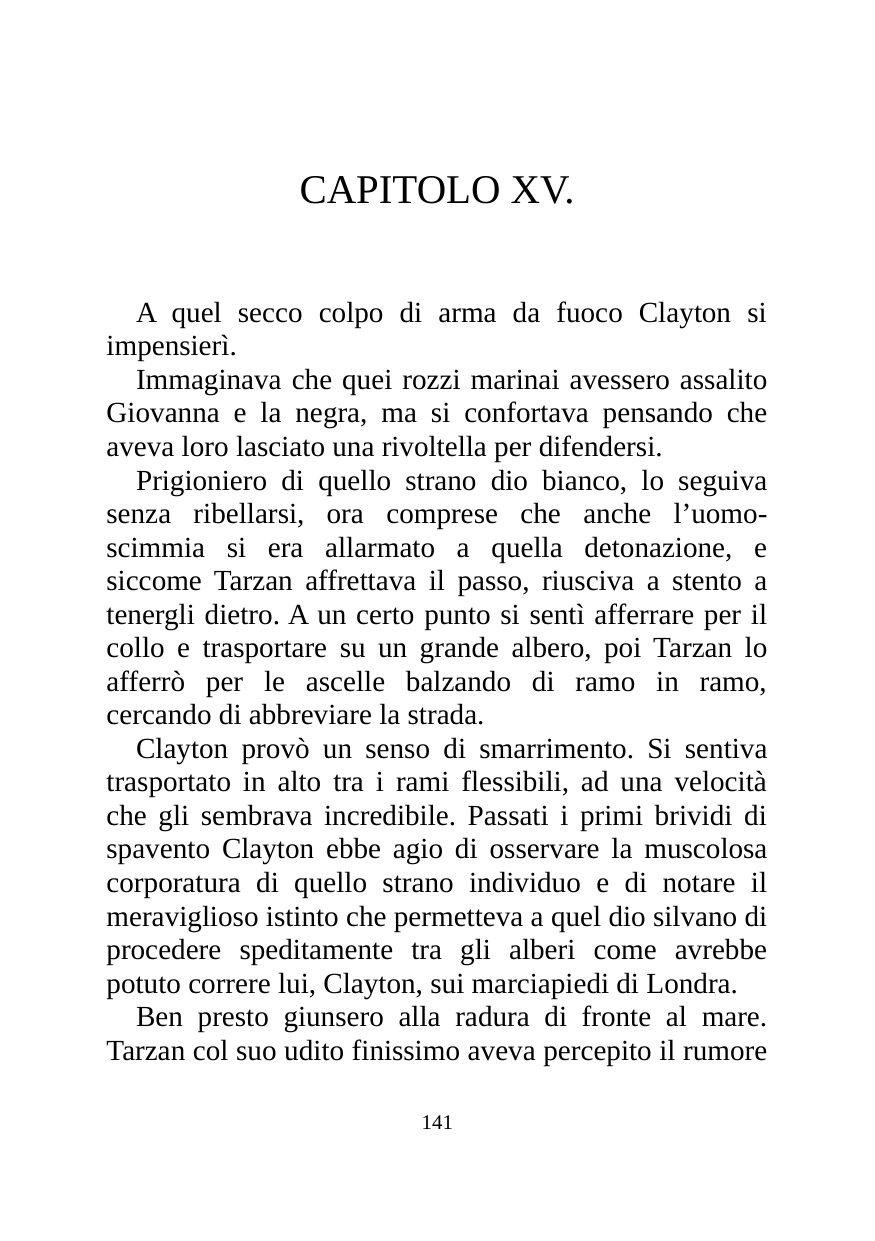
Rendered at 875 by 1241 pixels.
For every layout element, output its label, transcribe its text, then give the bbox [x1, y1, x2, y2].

text Immaginava che quei rozzi marinai avessero assalito Giovanna e la negra, ma si confortava pensando che aveva loro lasciato una rivoltella per difendersi. [106, 362, 768, 463]
text A quel secco colpo di arma da fuoco Clayton si impensierì. [106, 295, 768, 362]
subtitle CAPITOLO XV. [106, 165, 768, 212]
text Clayton provò un senso di smarrimento. Si sentiva trasportato in alto tra i rami flessibili, ad una velocità che gli sembrava incredibile. Passati i primi brividi di spavento Clayton ebbe agio di osservare la muscolosa corporatura di quello strano individuo e di notare il meraviglioso istinto che permetteva a quel dio silvano di procedere speditamente tra gli alberi come avrebbe potuto correre lui, Clayton, sui marciapiedi di Londra. [106, 731, 768, 999]
text Ben presto giunsero alla radura di fronte al mare. Tarzan col suo udito finissimo aveva percepito il rumore [106, 999, 768, 1066]
text Prigioniero di quello strano dio bianco, lo seguiva senza ribellarsi, ora comprese che anche l’uomo-scimmia si era allarmato a quella detonazione, e siccome Tarzan affrettava il passo, riusciva a stento a tenergli dietro. A un certo punto si sentì afferrare per il collo e trasportare su un grande albero, poi Tarzan lo afferrò per le ascelle balzando di ramo in ramo, cercando di abbreviare la strada. [106, 463, 768, 731]
